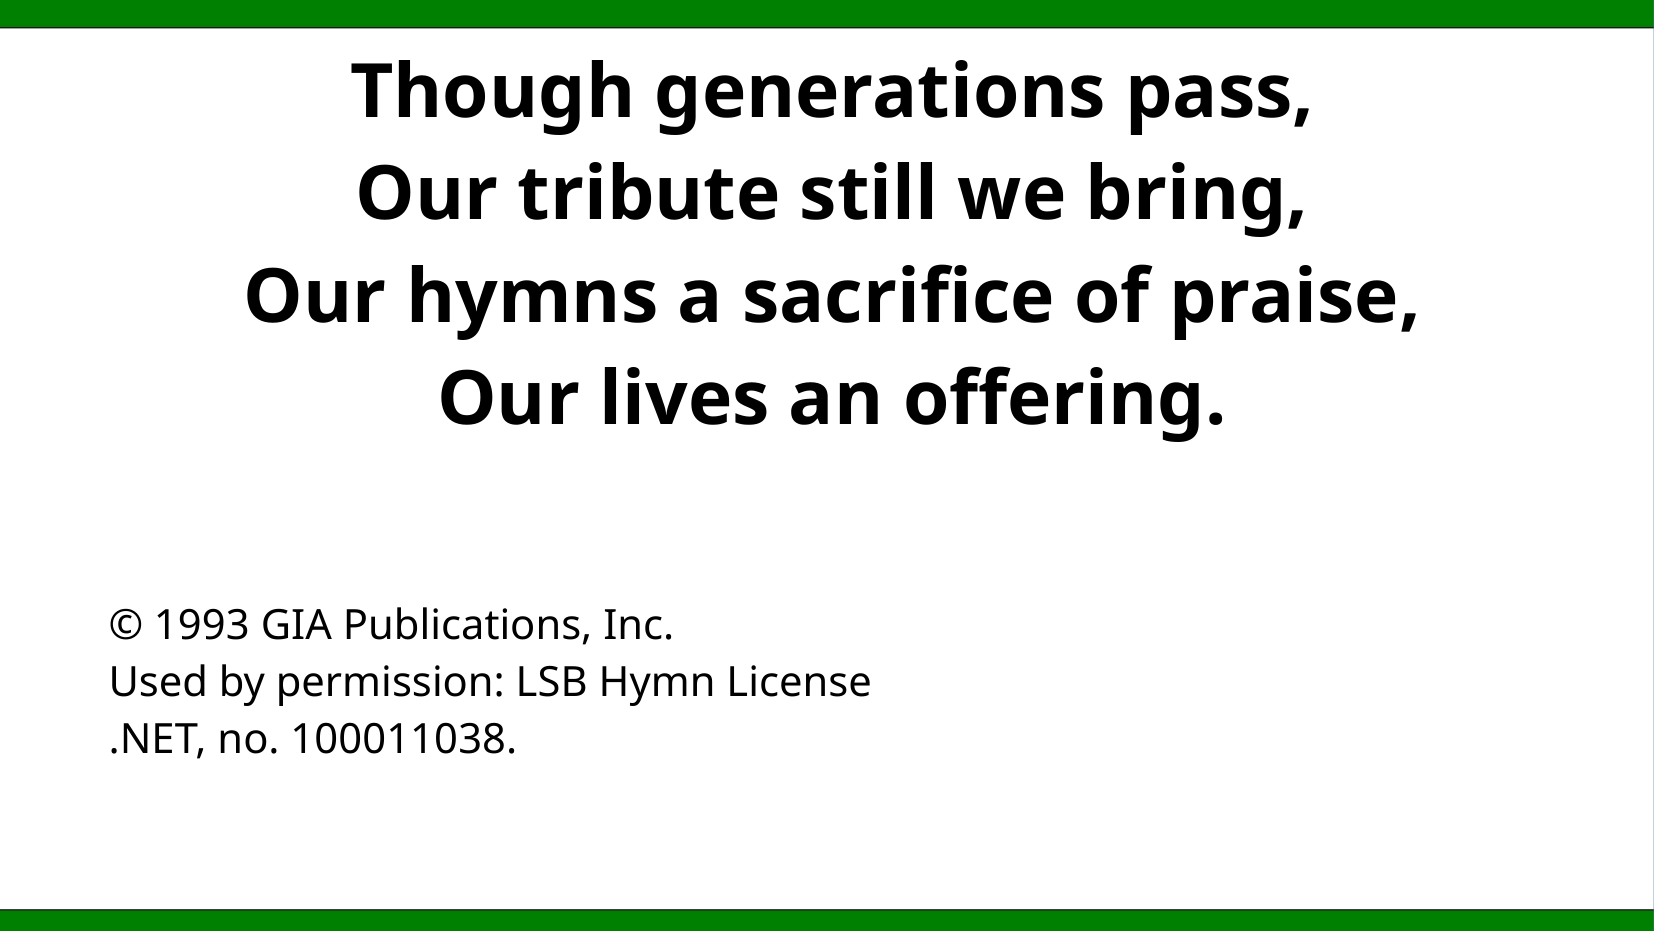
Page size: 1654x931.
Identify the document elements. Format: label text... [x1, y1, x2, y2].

picture [0, 0, 1654, 931]
text_box Though generations pass, Our tribute still we bring, Our hymns a sacrifice of praise, Our lives an offering. © 1993 GIA Publications, Inc. Used by permission: LSB Hymn License .NET, no. 100011038. [75, 30, 1591, 841]
